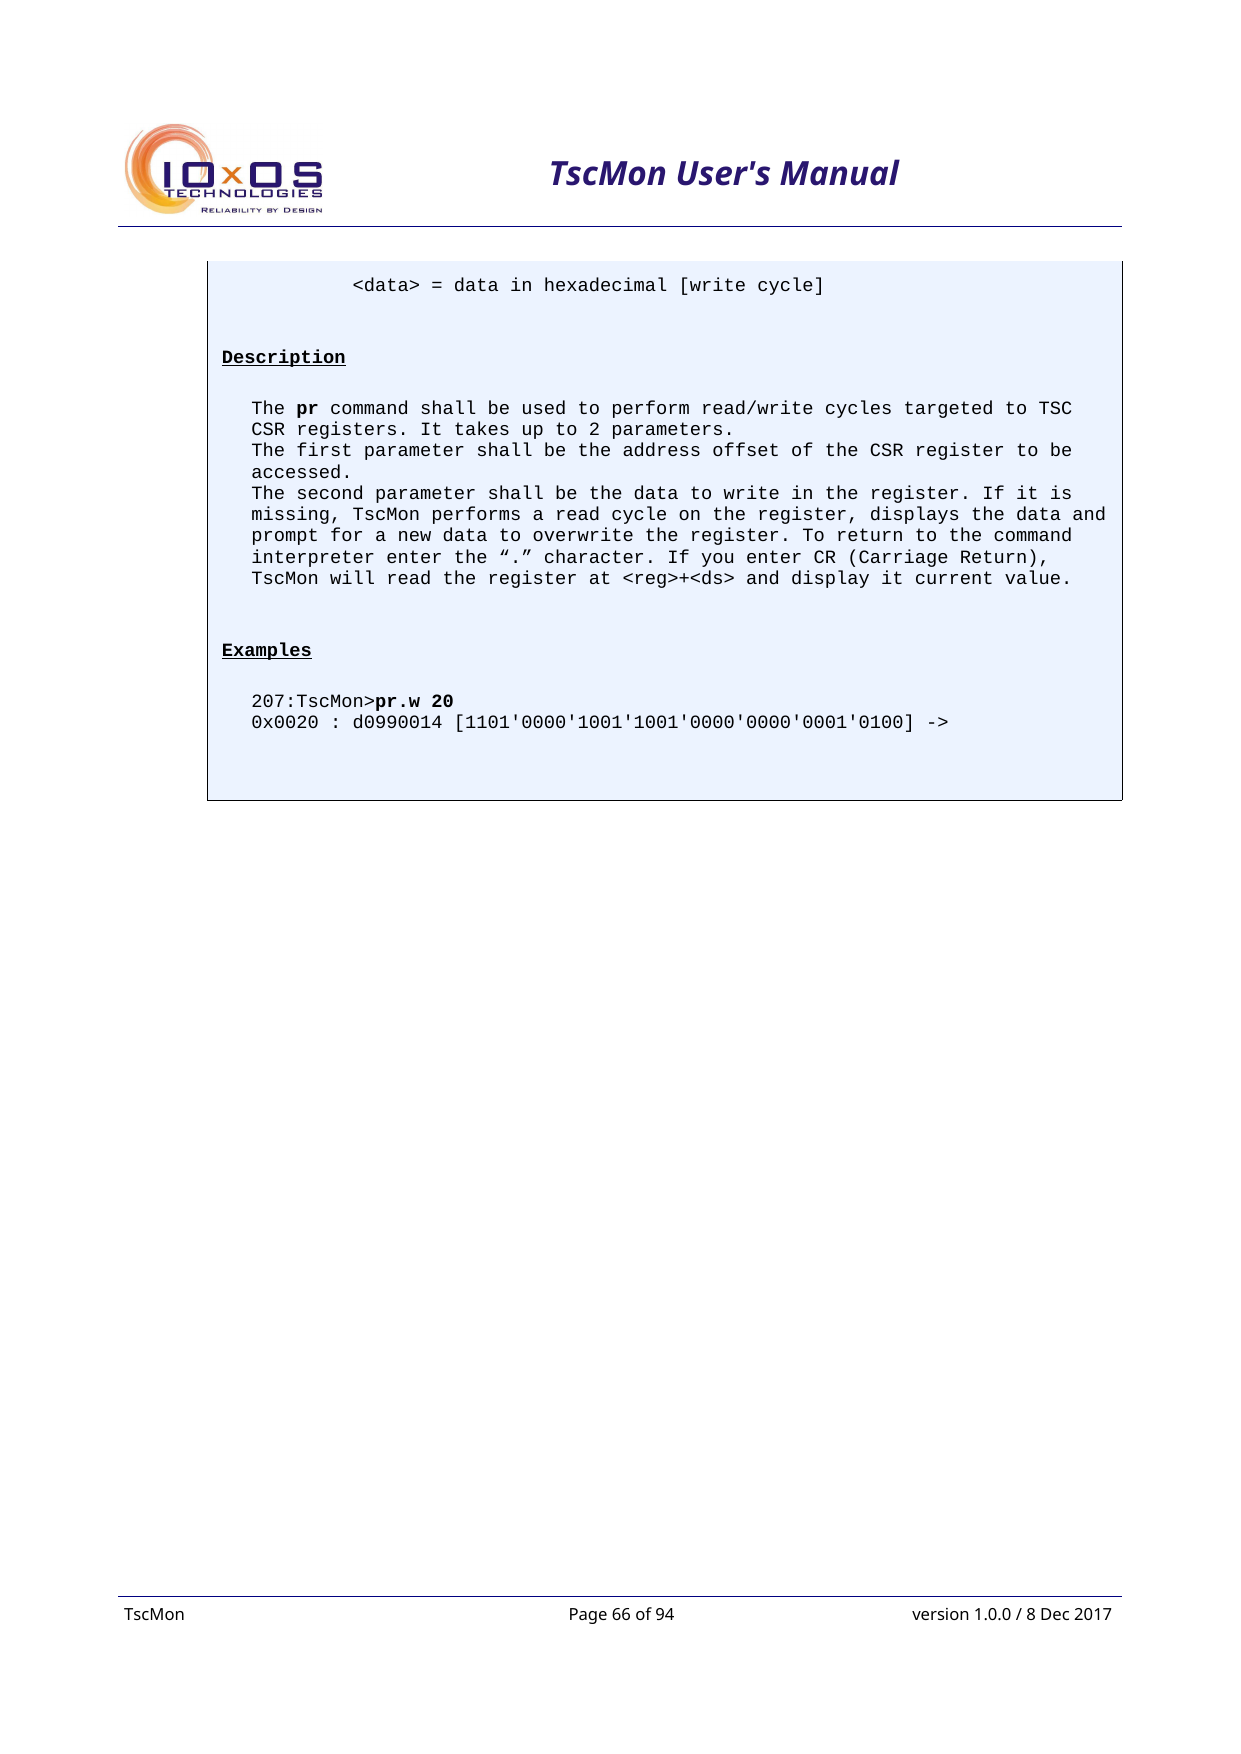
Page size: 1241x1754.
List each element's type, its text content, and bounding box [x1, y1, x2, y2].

subtitle Examples [208, 626, 1122, 677]
text The second parameter shall be the data to write in the register. If it is missing, TscMon performs a read cycle on the register, displays the data and prompt for a new data to overwrite the register. To return to the command interpreter enter the “.” character. If you enter CR (Carriage Return), TscMon will read the register at <reg>+<ds> and display it current value. [208, 484, 1122, 590]
text <data> = data in hexadecimal [write cycle] [208, 261, 1122, 297]
text The pr command shall be used to perform read/write cycles targeted to TSC CSR registers. It takes up to 2 parameters. [208, 384, 1122, 441]
picture [123, 123, 323, 217]
text The first parameter shall be the address offset of the CSR register to be accessed. [208, 441, 1122, 484]
subtitle Description [208, 333, 1122, 384]
text 207:TscMon>pr.w 20 [208, 677, 1122, 713]
text 0x0020 : d0990014 [1101'0000'1001'1001'0000'0000'0001'0100] -> [208, 713, 1122, 749]
